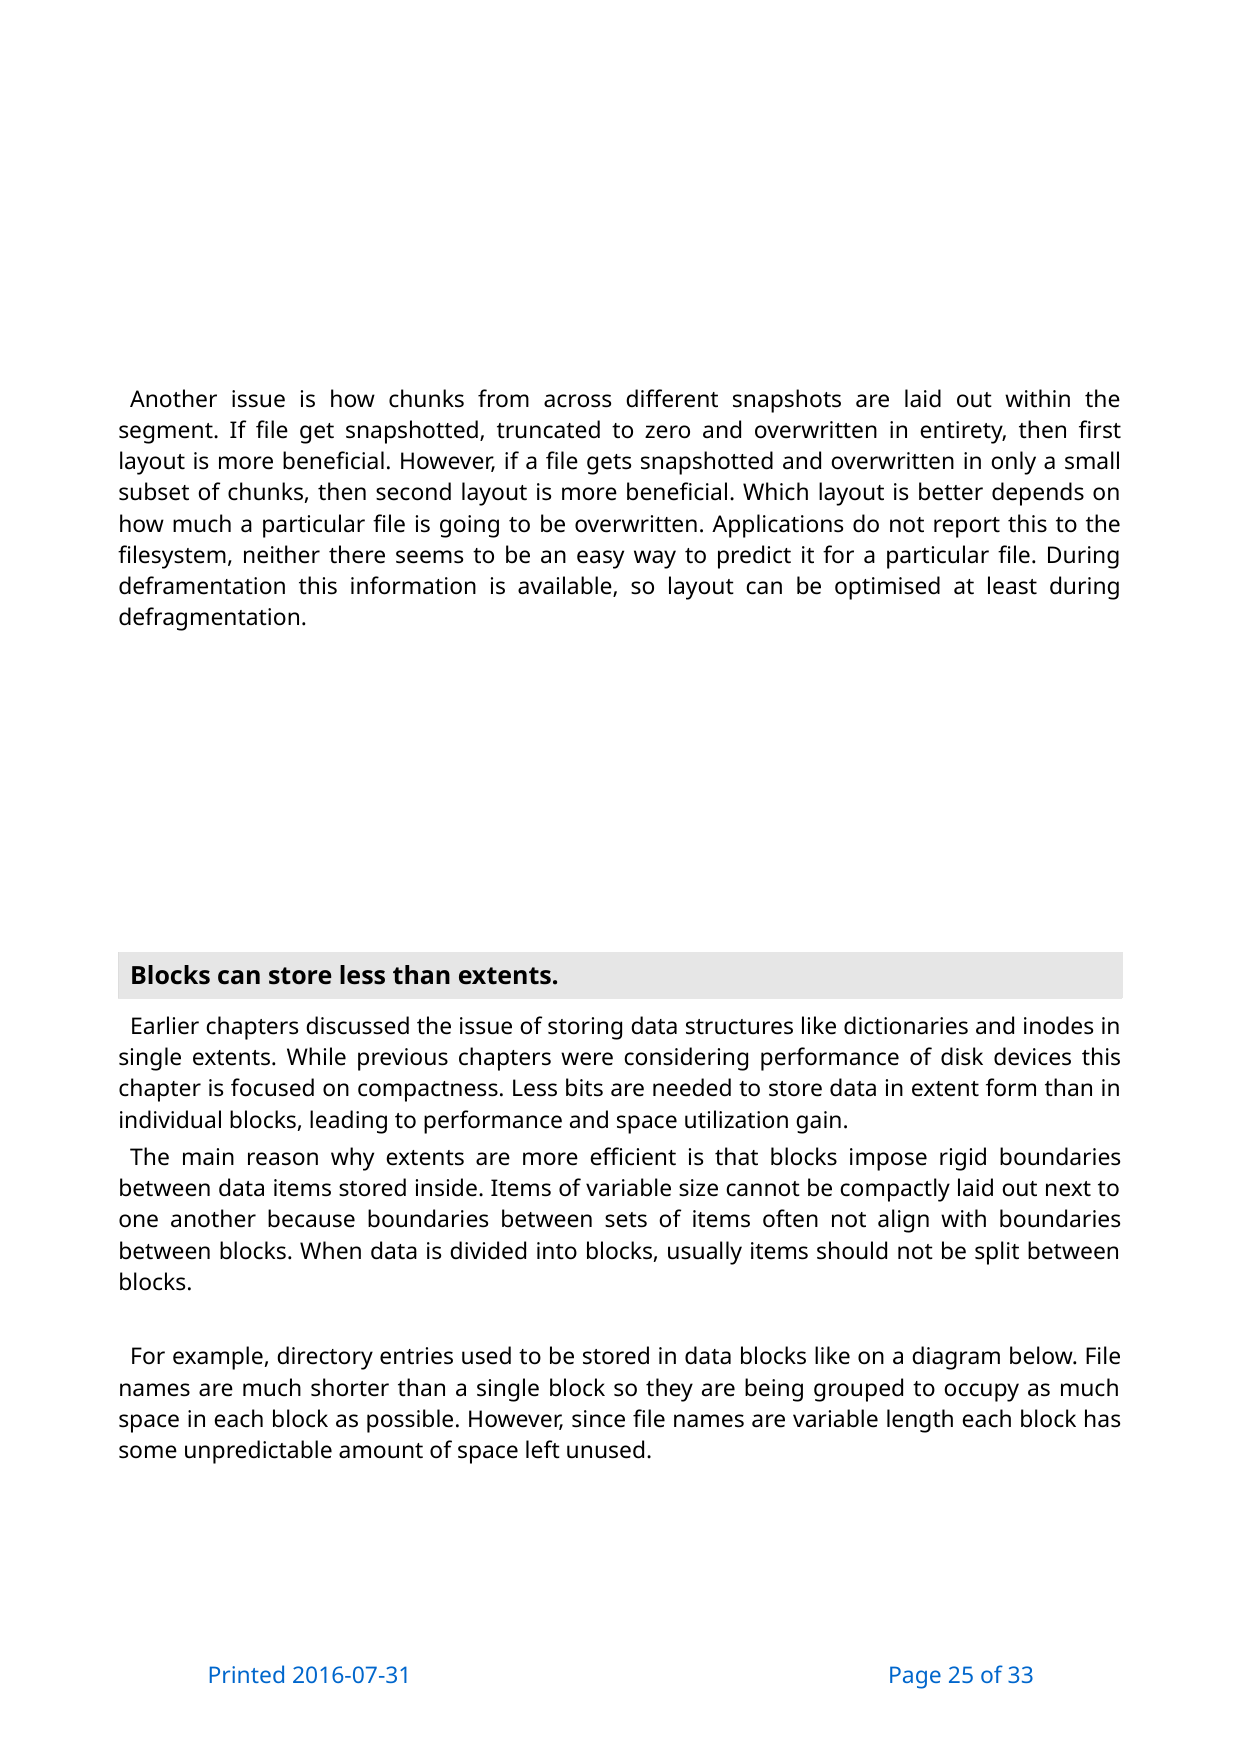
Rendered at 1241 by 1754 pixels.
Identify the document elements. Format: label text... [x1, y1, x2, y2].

text Earlier chapters discussed the issue of storing data structures like dictionaries and inodes in single extents. While previous chapters were considering performance of disk devices this chapter is focused on compactness. Less bits are needed to store data in extent form than in individual blocks, leading to performance and space utilization gain. [118, 1010, 1122, 1135]
text The main reason why extents are more efficient is that blocks impose rigid boundaries between data items stored inside. Items of variable size cannot be compactly laid out next to one another because boundaries between sets of items often not align with boundaries between blocks. When data is divided into blocks, usually items should not be split between blocks. [118, 1141, 1122, 1297]
text Another issue is how chunks from across different snapshots are laid out within the segment. If file get snapshotted, truncated to zero and overwritten in entirety, then first layout is more beneficial. However, if a file gets snapshotted and overwritten in only a small subset of chunks, then second layout is more beneficial. Which layout is better depends on how much a particular file is going to be overwritten. Applications do not report this to the filesystem, neither there seems to be an easy way to predict it for a particular file. During deframentation this information is available, so layout can be optimised at least during defragmentation. [118, 383, 1122, 633]
text For example, directory entries used to be stored in data blocks like on a diagram below. File names are much shorter than a single block so they are being grouped to occupy as much space in each block as possible. However, since file names are variable length each block has some unpredictable amount of space left unused. [118, 1340, 1122, 1465]
subtitle Blocks can store less than extents. [119, 953, 1122, 998]
